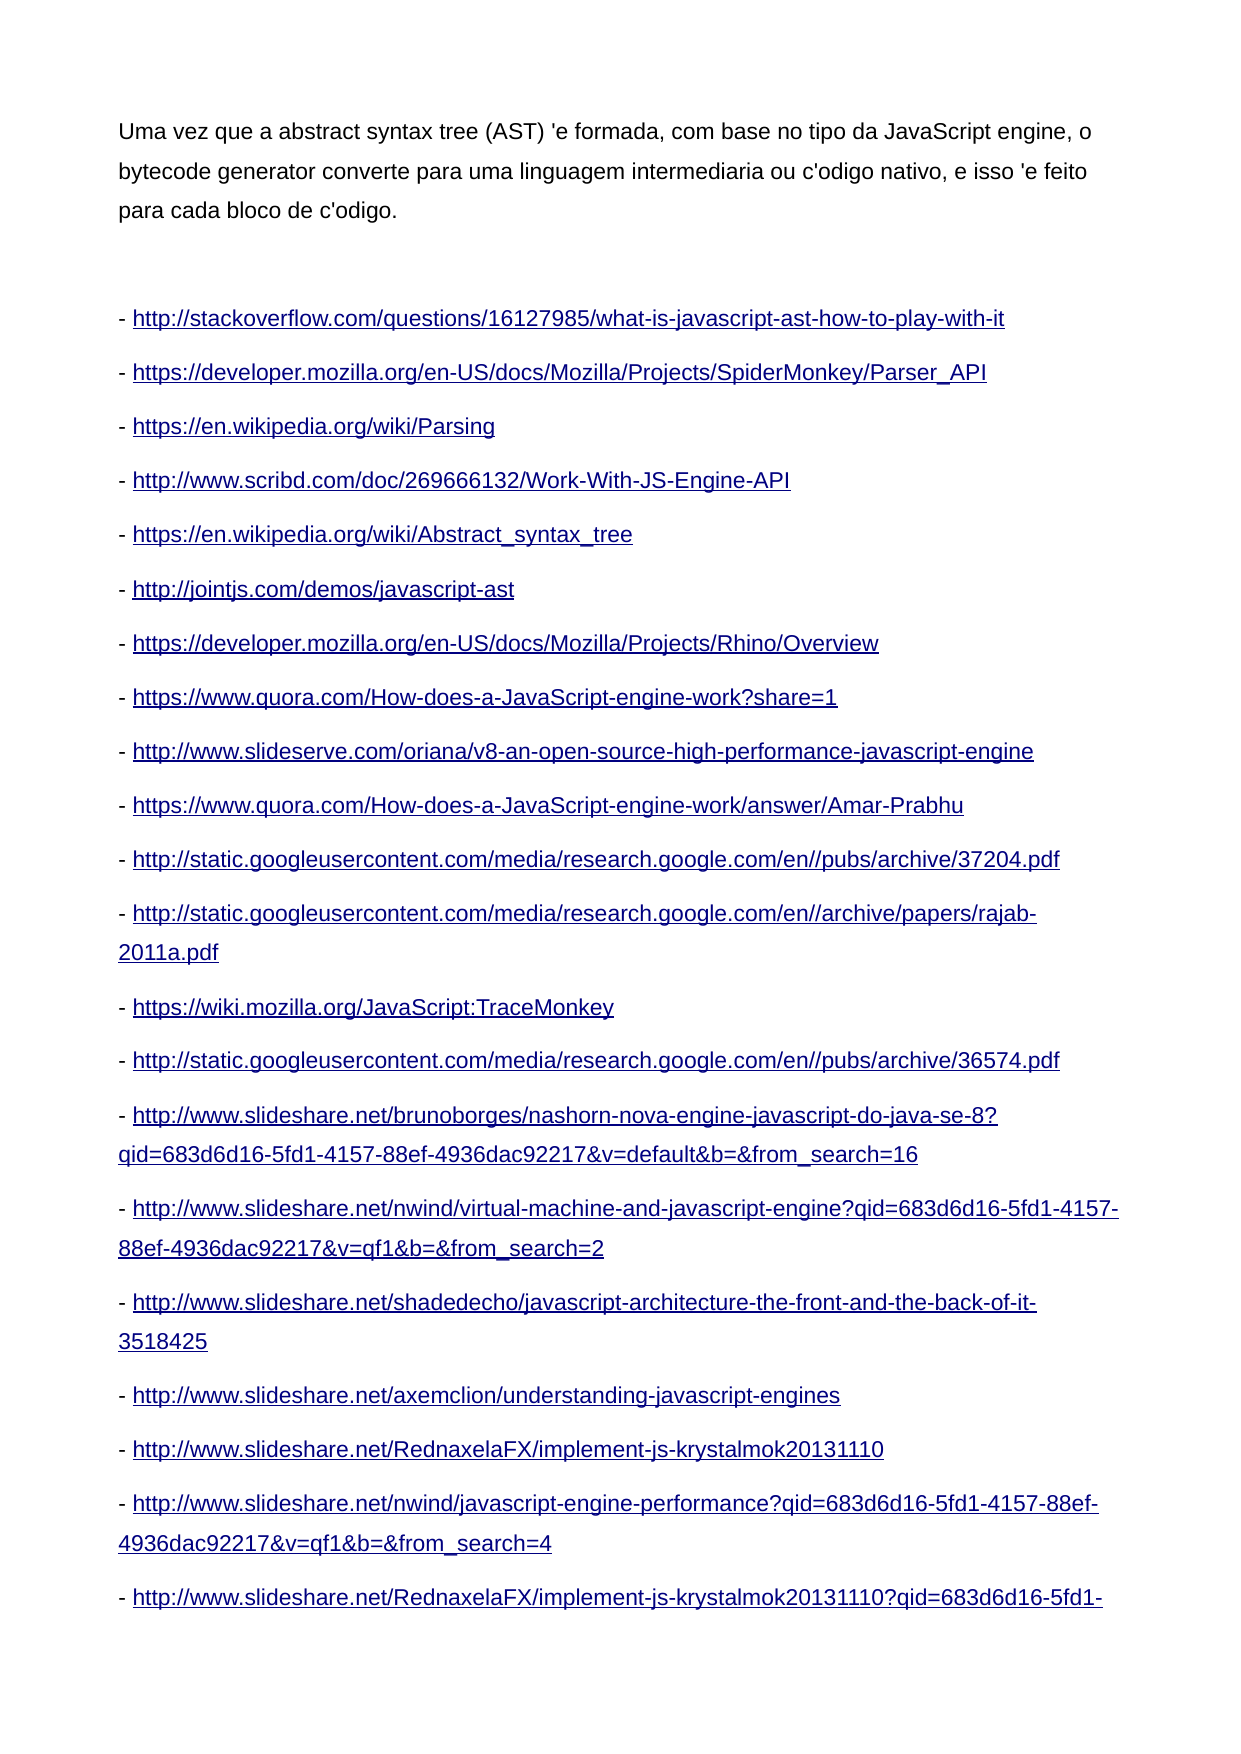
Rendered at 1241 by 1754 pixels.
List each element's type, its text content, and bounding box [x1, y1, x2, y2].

text - http://www.slideshare.net/brunoborges/nashorn-nova-engine-javascript-do-java-se-8?qid=683d6d16-5fd1-4157-88ef-4936dac92217&v=default&b=&from_search=16 [118, 1102, 1122, 1167]
text - http://www.slideshare.net/nwind/virtual-machine-and-javascript-engine?qid=683d6d16-5fd1-4157-88ef-4936dac92217&v=qf1&b=&from_search=2 [118, 1195, 1122, 1261]
text - https://www.quora.com/How-does-a-JavaScript-engine-work?share=1 [118, 684, 1122, 710]
text - http://static.googleusercontent.com/media/research.google.com/en//pubs/archive/36574.pdf [118, 1047, 1122, 1074]
text - http://stackoverflow.com/questions/16127985/what-is-javascript-ast-how-to-play-with-it [118, 305, 1122, 332]
text Uma vez que a abstract syntax tree (AST) 'e formada, com base no tipo da JavaScript engine, o bytecode generator converte para uma linguagem intermediaria ou c'odigo nativo, e isso 'e feito para cada bloco de c'odigo. [118, 118, 1122, 223]
text - https://developer.mozilla.org/en-US/docs/Mozilla/Projects/Rhino/Overview [118, 629, 1122, 656]
text - http://static.googleusercontent.com/media/research.google.com/en//archive/papers/rajab-2011a.pdf [118, 900, 1122, 966]
text - https://en.wikipedia.org/wiki/Parsing [118, 413, 1122, 440]
text - http://www.scribd.com/doc/269666132/Work-With-JS-Engine-API [118, 467, 1122, 494]
text - https://en.wikipedia.org/wiki/Abstract_syntax_tree [118, 521, 1122, 548]
text - https://www.quora.com/How-does-a-JavaScript-engine-work/answer/Amar-Prabhu [118, 792, 1122, 818]
text - http://static.googleusercontent.com/media/research.google.com/en//pubs/archive/37204.pdf [118, 846, 1122, 872]
text - http://www.slideshare.net/RednaxelaFX/implement-js-krystalmok20131110 [118, 1436, 1122, 1463]
text - http://www.slideshare.net/RednaxelaFX/implement-js-krystalmok20131110?qid=683d6d16-5fd1- [118, 1584, 1122, 1610]
text - http://www.slideshare.net/shadedecho/javascript-architecture-the-front-and-the-back-of-it-3518425 [118, 1289, 1122, 1354]
text - https://wiki.mozilla.org/JavaScript:TraceMonkey [118, 993, 1122, 1020]
text - http://www.slideshare.net/nwind/javascript-engine-performance?qid=683d6d16-5fd1-4157-88ef-4936dac92217&v=qf1&b=&from_search=4 [118, 1490, 1122, 1556]
text - http://www.slideshare.net/axemclion/understanding-javascript-engines [118, 1382, 1122, 1408]
text - http://jointjs.com/demos/javascript-ast [118, 576, 1122, 602]
text - https://developer.mozilla.org/en-US/docs/Mozilla/Projects/SpiderMonkey/Parser_API [118, 359, 1122, 386]
text - http://www.slideserve.com/oriana/v8-an-open-source-high-performance-javascript-engine [118, 738, 1122, 764]
